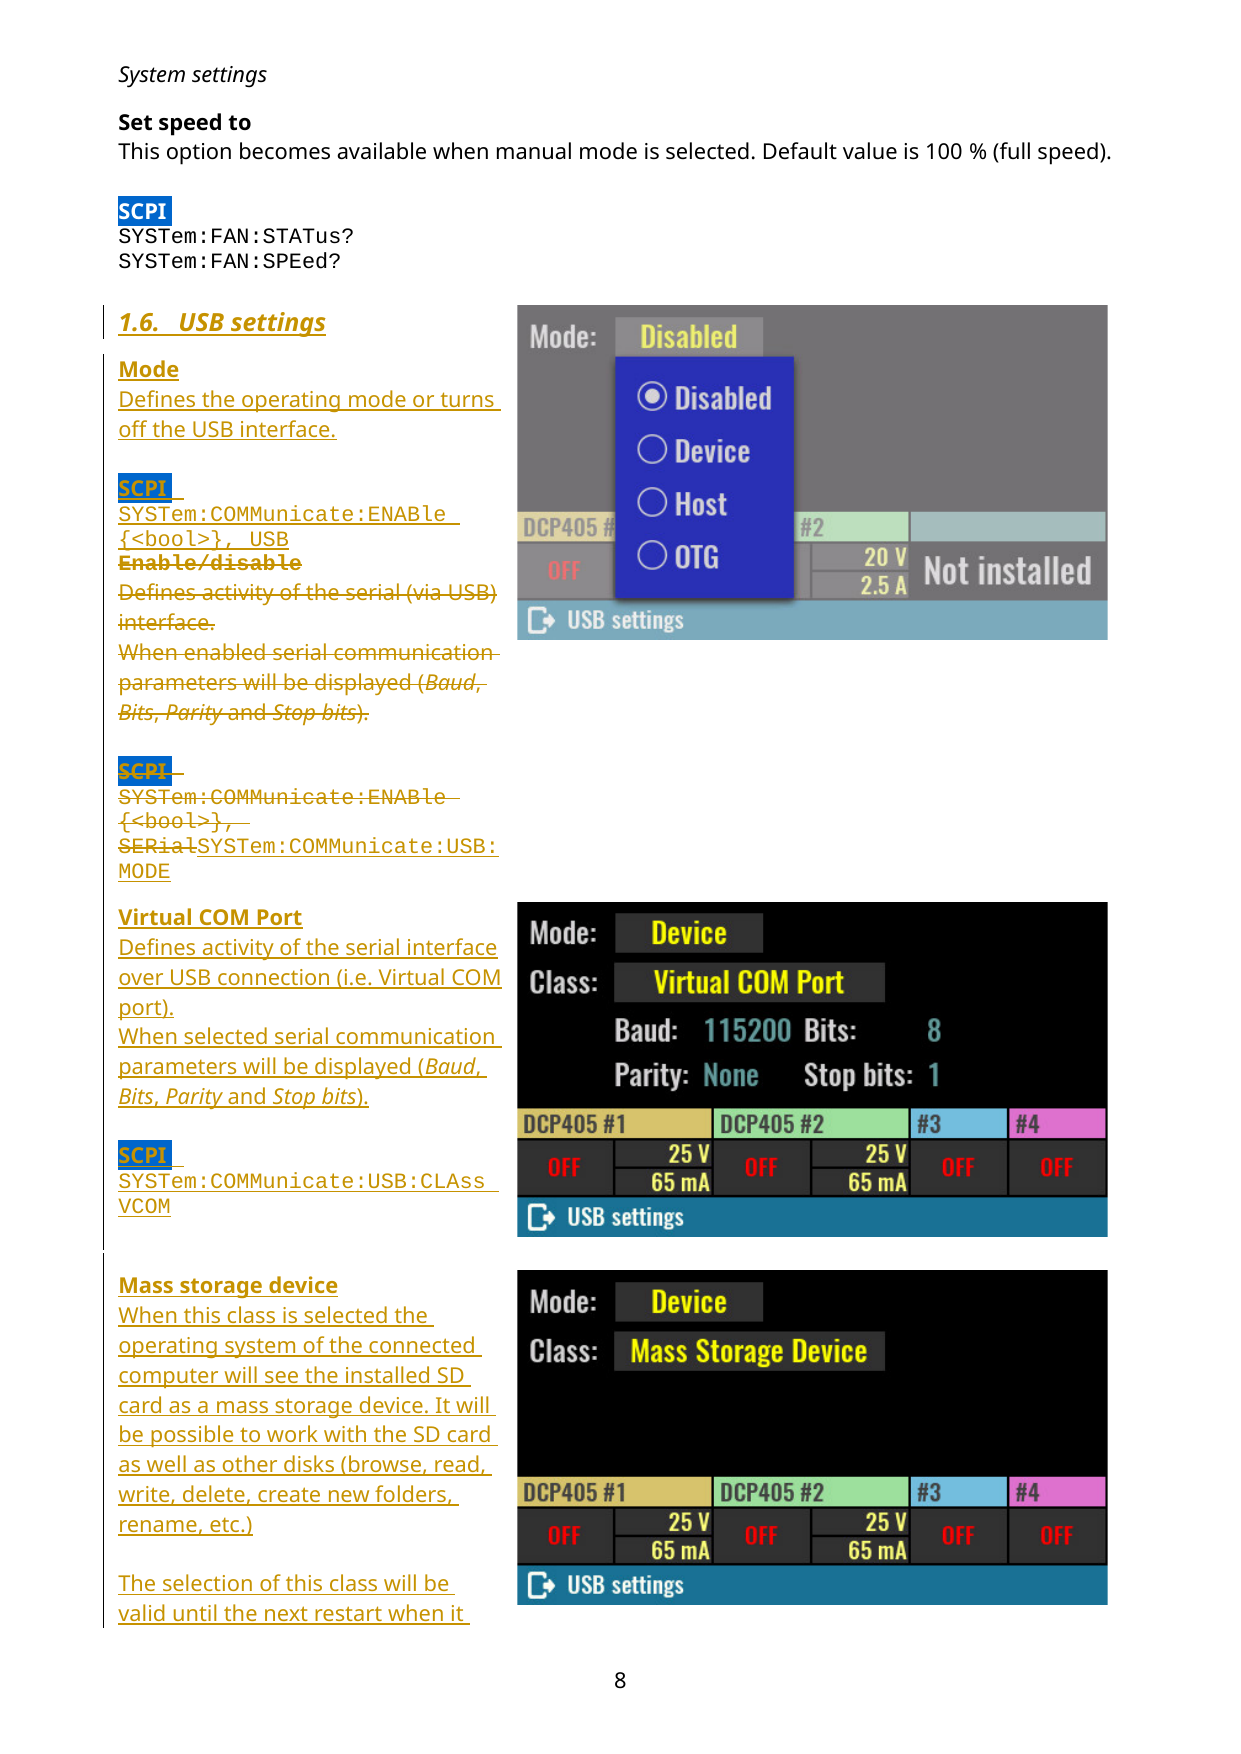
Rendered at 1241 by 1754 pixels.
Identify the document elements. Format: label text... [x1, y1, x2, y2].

table_header port). When selected serial communication [118, 989, 502, 1046]
table_header parameters will be displayed (Baud, Bits, Parity and Stop bits). SCPI SYSTem:COMMunicate:USB:CLAss VCOM [118, 1048, 502, 1253]
table_header USB settings Mode Defines the operating mode or turns off the USB interface. SCPI SYSTem:COMMunicate:ENABle {<bool>}, USB SYSTem:COMMunicate:USB:MODE [118, 305, 502, 885]
picture [517, 1270, 1108, 1605]
text SYSTem:FAN:SPEed? [118, 251, 1122, 275]
table_header [502, 305, 1123, 885]
text SYSTem:FAN:STATus? [118, 226, 1122, 251]
table_header [502, 1271, 1123, 1628]
picture [517, 305, 1108, 640]
text SCPI [118, 196, 1122, 226]
table_header Mass storage device When this class is selected the operating system of the connected computer will see the installed SD card as a mass storage device. It will be possible to work with the SD card as well as other disks (browse, read, write, delete, create new folders, rename, etc.) The selection of this class will be valid until the next restart when it [118, 1271, 502, 1628]
table_header [502, 902, 1123, 1253]
picture [517, 902, 1108, 1237]
text Set speed to [118, 107, 1122, 136]
table_header Virtual COM Port Defines activity of the serial interface over USB connection (i.e. Virtual COM [118, 902, 502, 987]
text This option becomes available when manual mode is selected. Default value is 100 % (full speed). [118, 136, 1122, 166]
